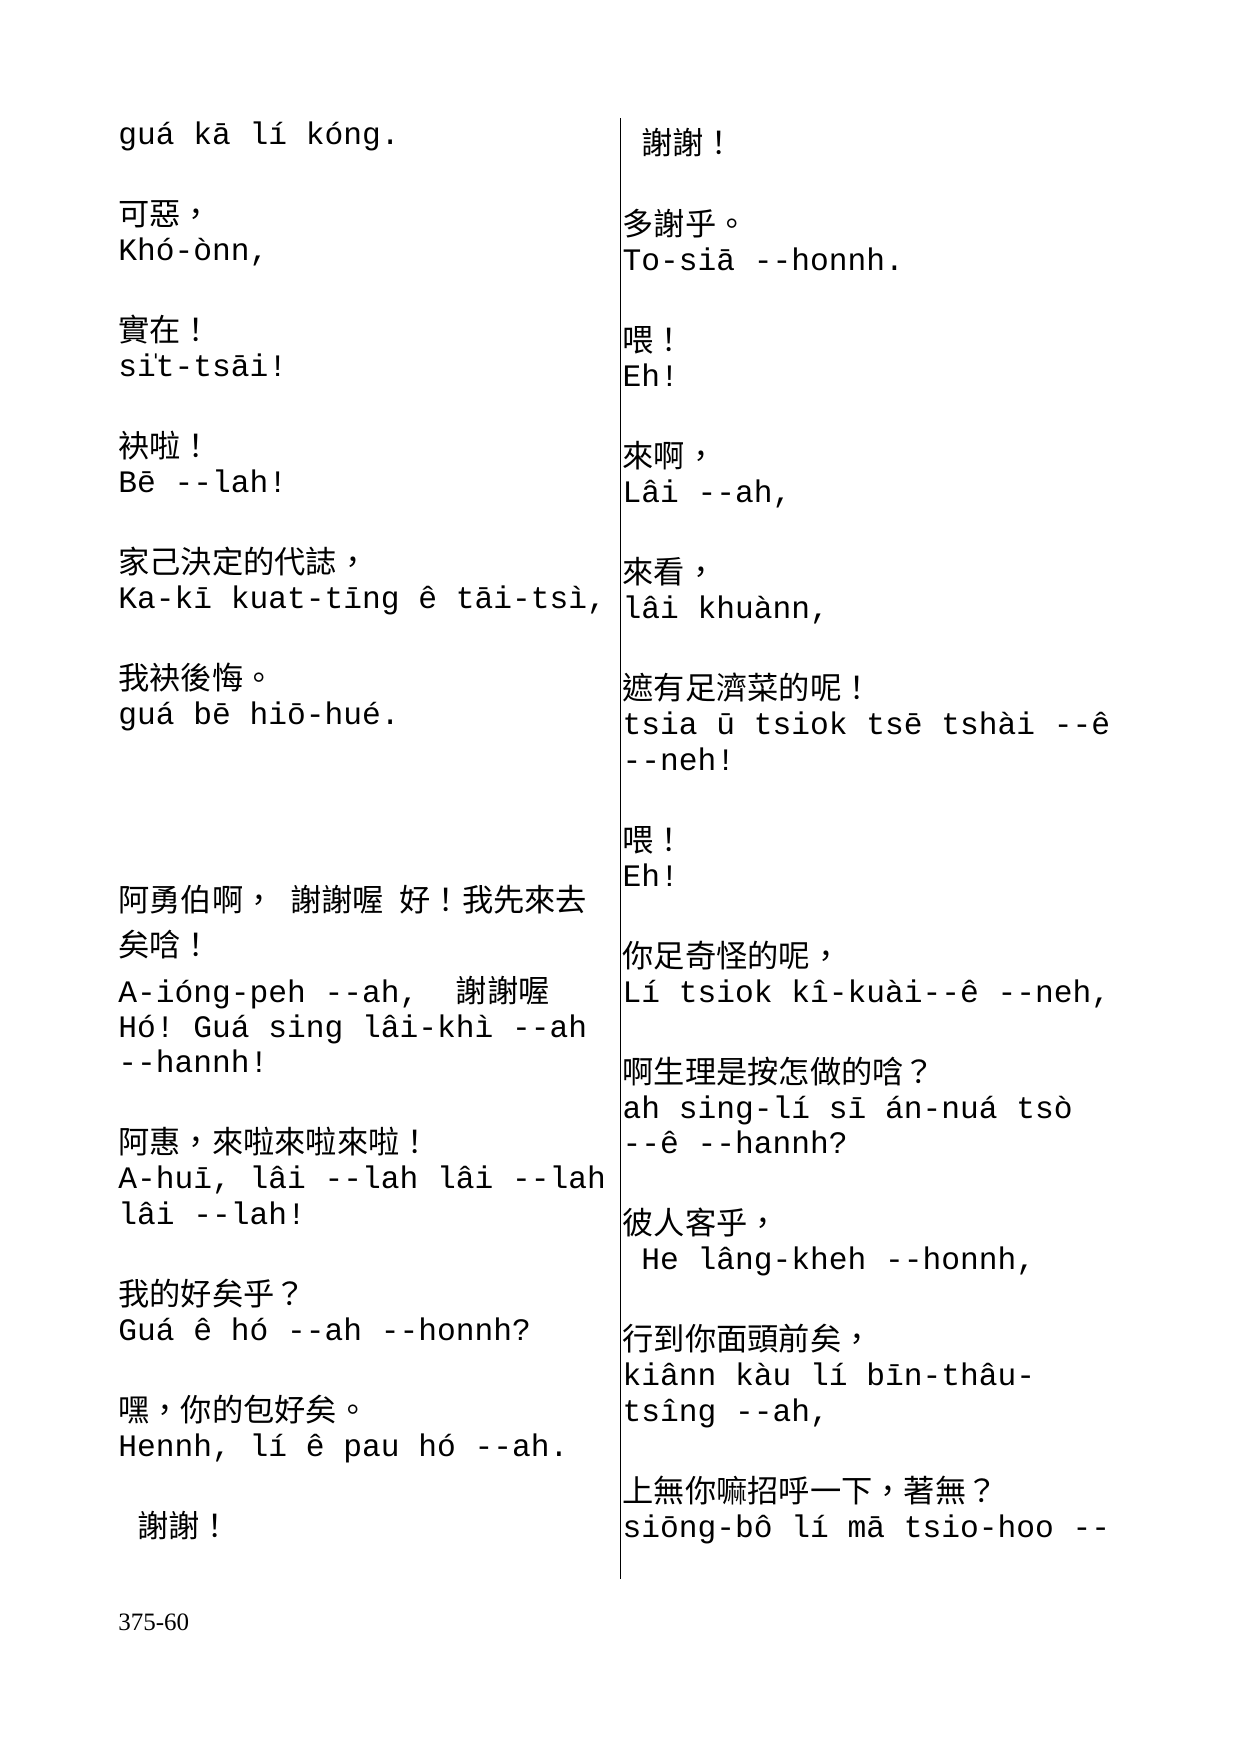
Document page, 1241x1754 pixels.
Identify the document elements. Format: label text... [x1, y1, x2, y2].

text 謝謝！ [118, 1501, 618, 1547]
text Lâi --ah, [622, 476, 1122, 512]
text kiânn kàu lí bīn-thâu-tsîng --ah, [622, 1359, 1122, 1430]
text 阿勇伯啊， 謝謝喔 好！我先來去矣唅！ [118, 875, 618, 966]
text 我袂後悔。 [118, 653, 618, 698]
text 謝謝！ [622, 118, 1122, 164]
text 喂！ [622, 815, 1122, 860]
text 上無你嘛招呼一下，著無？ [622, 1466, 1122, 1511]
text 彼人客乎， [622, 1198, 1122, 1243]
text To-siā --honnh. [622, 244, 1122, 280]
text Hennh, lí ê pau hó --ah. [118, 1430, 618, 1466]
text 來啊， [622, 431, 1122, 476]
text Guá ê hó --ah --honnh? [118, 1314, 618, 1350]
text 袂啦！ [118, 421, 618, 466]
text tsia ū tsiok tsē tshài --ê --neh! [622, 708, 1122, 779]
text A-huī, lâi --lah lâi --lah lâi --lah! [118, 1163, 618, 1234]
text 啊生理是按怎做的唅？ [622, 1047, 1122, 1092]
text Khó-ònn, [118, 234, 618, 269]
text 我的好矣乎？ [118, 1269, 618, 1314]
text 行到你面頭前矣， [622, 1314, 1122, 1359]
text 可惡， [118, 189, 618, 234]
text 阿惠，來啦來啦來啦！ [118, 1118, 618, 1163]
text 來看， [622, 547, 1122, 592]
text guá kā lí kóng. [118, 118, 618, 153]
text siōng-bô lí mā tsio-hoo [622, 1511, 1122, 1546]
text guá bē hiō-hué. [118, 698, 618, 734]
text 家己決定的代誌， [118, 537, 618, 582]
text Lí tsiok kî-kuài--ê --neh, [622, 976, 1122, 1011]
text 嘿，你的包好矣。 [118, 1385, 618, 1430]
text 多謝乎。 [622, 199, 1122, 244]
text Bē --lah! [118, 466, 618, 502]
text si̍t-tsāi! [118, 350, 618, 386]
text A-ióng-peh --ah, 謝謝喔 Hó! Guá sing lâi-khì --ah --hannh! [118, 966, 618, 1082]
text lâi khuànn, [622, 592, 1122, 628]
text 你足奇怪的呢， [622, 931, 1122, 976]
text 喂！ [622, 315, 1122, 360]
text Eh! [622, 860, 1122, 895]
text Ka-kī kuat-tīng ê tāi-tsì, [118, 582, 618, 618]
text Eh! [622, 360, 1122, 396]
text He lâng-kheh --honnh, [622, 1243, 1122, 1279]
text ah sing-lí sī án-nuá tsò --ê --hannh? [622, 1092, 1122, 1163]
text 實在！ [118, 305, 618, 350]
text 遮有足濟菜的呢！ [622, 663, 1122, 708]
